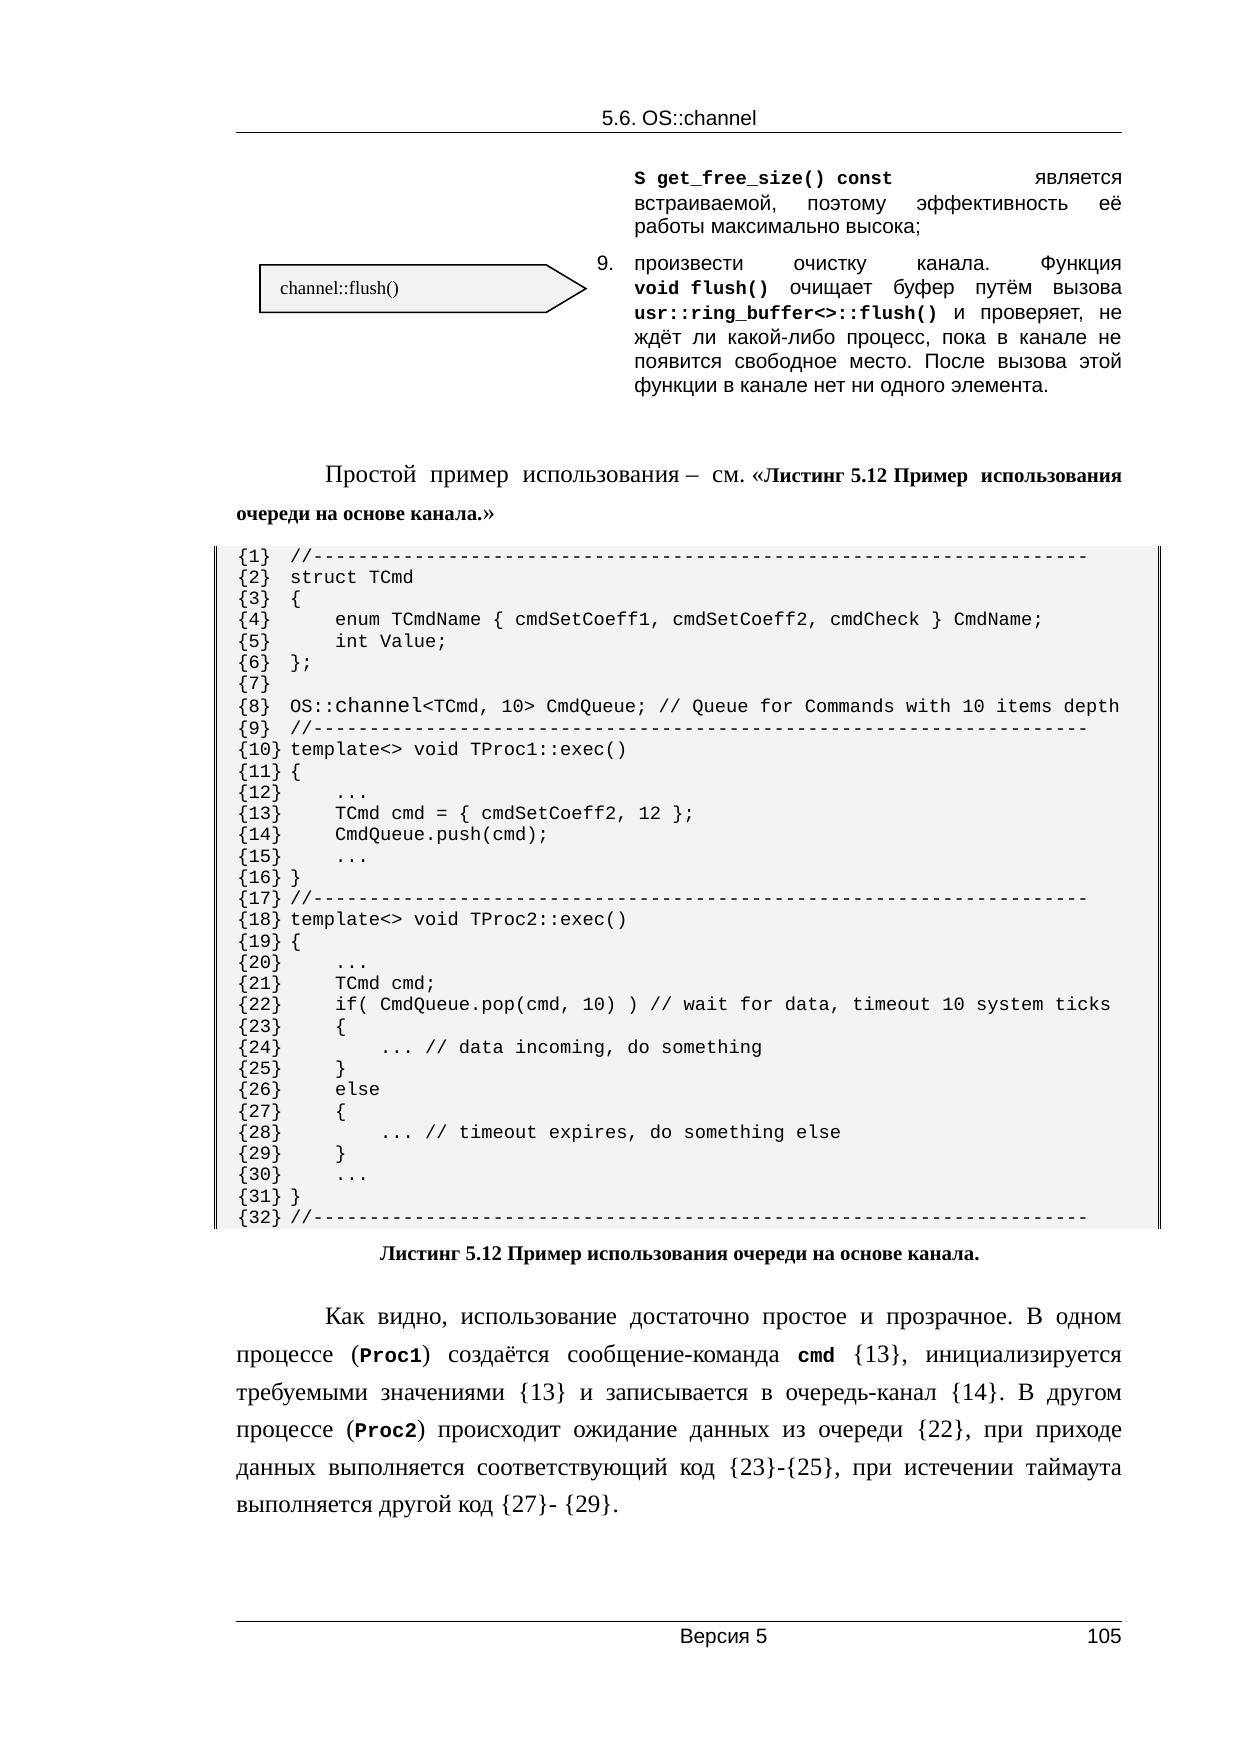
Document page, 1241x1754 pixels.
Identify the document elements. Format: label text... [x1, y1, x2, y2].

list //--------------------------------------------------------------------- [217, 889, 1158, 910]
text Простой пример использования – см. «Листинг 5.12 Пример использования очереди на основе канала.» [236, 459, 1122, 525]
list ... [217, 1165, 1158, 1186]
list ... [217, 783, 1158, 804]
list //--------------------------------------------------------------------- [217, 546, 1158, 568]
list { [217, 589, 1158, 610]
list } [217, 868, 1158, 889]
list }; [217, 653, 1158, 674]
list if( CmdQueue.pop(cmd, 10) ) // wait for data, timeout 10 system ticks [217, 995, 1158, 1016]
list //--------------------------------------------------------------------- [217, 719, 1158, 740]
list } [217, 1059, 1158, 1080]
list } [217, 1186, 1158, 1208]
list OS::channel<TCmd, 10> CmdQueue; // Queue for Commands with 10 items depth [217, 695, 1158, 719]
list ... // timeout expires, do something else [217, 1123, 1158, 1144]
list { [217, 1101, 1158, 1123]
list ... [217, 846, 1158, 868]
list ... // data incoming, do something [217, 1038, 1158, 1059]
list enum TCmdName { cmdSetCoeff1, cmdSetCoeff2, cmdCheck } CmdName; [217, 610, 1158, 631]
list S get_free_size() const является встраиваемой, поэтому эффективность её работы максимально высока; [597, 165, 1122, 238]
list TCmd cmd = { cmdSetCoeff2, 12 }; [217, 804, 1158, 825]
text Листинг 5.12 Пример использования очереди на основе канала. [237, 1241, 1122, 1265]
list template<> void TProc1::exec() [217, 740, 1158, 761]
list struct TCmd [217, 568, 1158, 589]
list else [217, 1080, 1158, 1101]
list произвести очистку канала. Функция void flush() очищает буфер путём вызова usr::ring_buffer<>::flush() и проверяет, не ждёт ли какой-либо процесс, пока в канале не появится свободное место. После вызова этой функции в канале нет ни одного элемента. [597, 251, 1122, 397]
list CmdQueue.push(cmd); [217, 825, 1158, 846]
list { [217, 931, 1158, 953]
text Как видно, использование достаточно простое и прозрачное. В одном процессе (Proc1) создаётся сообщение-команда cmd {13}, инициализируется требуемыми значениями {13} и записывается в очередь-канал {14}. В другом процессе (Proc2) происходит ожидание данных из очереди {22}, при приходе данных выполняется соответствующий код {23}-{25}, при истечении таймаута выполняется другой код {27}- {29}. [236, 1301, 1122, 1518]
list { [217, 1016, 1158, 1038]
list TCmd cmd; [217, 974, 1158, 995]
list ... [217, 953, 1158, 974]
list } [217, 1144, 1158, 1165]
list //--------------------------------------------------------------------- [217, 1208, 1158, 1229]
list int Value; [217, 631, 1158, 653]
list { [217, 761, 1158, 783]
list template<> void TProc2::exec() [217, 910, 1158, 931]
